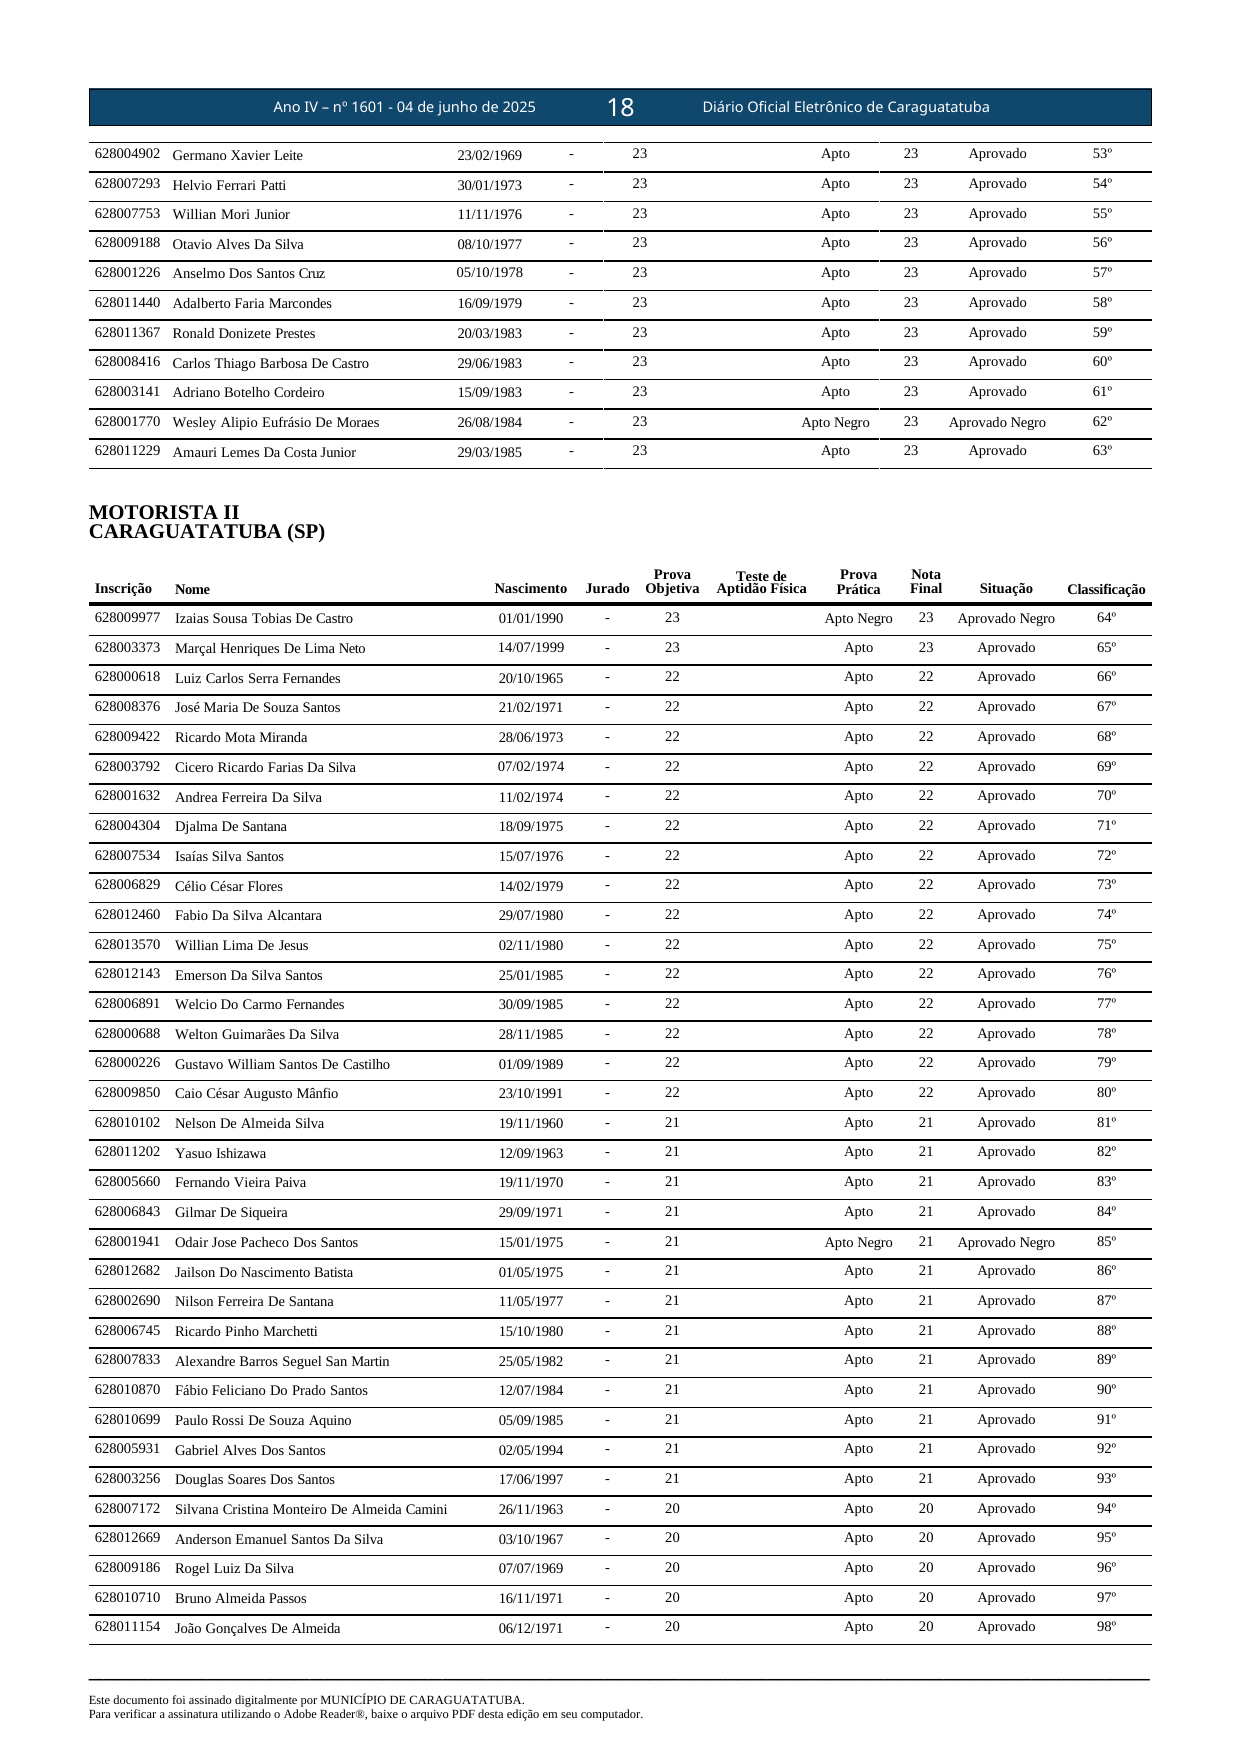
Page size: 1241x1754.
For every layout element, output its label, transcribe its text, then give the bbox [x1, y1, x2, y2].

table_cell 25/05/1982 [485, 1349, 576, 1377]
table_cell 53º [1053, 143, 1152, 171]
table_cell 96º [1061, 1556, 1152, 1585]
table_cell Aprovado [942, 143, 1053, 171]
table_cell 22 [638, 993, 706, 1020]
table_cell 22 [638, 933, 706, 961]
table_cell 28/06/1973 [485, 725, 576, 753]
table_cell [706, 755, 817, 783]
table_cell Apto [791, 262, 879, 290]
table_cell 77º [1061, 993, 1152, 1020]
table_cell 23 [880, 321, 942, 349]
table_cell 05/10/1978 [440, 262, 539, 290]
table_cell 21 [638, 1289, 706, 1317]
table_cell 628007293 [89, 173, 166, 201]
table_cell 23 [880, 380, 942, 408]
table_cell Apto [817, 1408, 900, 1436]
table_cell 22 [900, 696, 951, 724]
table_cell - [539, 321, 603, 349]
table_cell 22 [638, 1052, 706, 1080]
table_cell - [576, 1408, 638, 1436]
table_cell Apto [817, 755, 900, 783]
table_cell 628007833 [89, 1349, 169, 1377]
table_cell 628011154 [89, 1616, 169, 1644]
table_cell 21 [900, 1408, 951, 1436]
table_cell 23 [880, 262, 942, 290]
table_cell 23 [638, 606, 706, 635]
table_cell 01/01/1990 [485, 606, 576, 635]
table_cell 22 [900, 785, 951, 813]
table_cell Aprovado [951, 785, 1061, 813]
table_cell 15/10/1980 [485, 1319, 576, 1347]
table_cell [706, 1171, 817, 1199]
table_cell 14/02/1979 [485, 874, 576, 902]
table_cell 26/11/1963 [485, 1497, 576, 1525]
table_cell Carlos Thiago Barbosa De Castro [166, 351, 440, 379]
table_cell - [539, 173, 603, 201]
table_cell Paulo Rossi De Souza Aquino [169, 1408, 485, 1436]
table_cell 21 [638, 1141, 706, 1169]
table_cell 628011440 [89, 291, 166, 319]
table_cell Ricardo Pinho Marchetti [169, 1319, 485, 1347]
table_cell [706, 874, 817, 902]
table_cell Aprovado Negro [942, 410, 1053, 438]
table_cell Apto [791, 440, 879, 468]
table_cell - [576, 1378, 638, 1407]
table_cell [706, 1260, 817, 1288]
table_cell Apto [817, 1349, 900, 1377]
table_cell 21 [638, 1111, 706, 1139]
table_cell 628000226 [89, 1052, 169, 1080]
table_cell 21 [900, 1378, 951, 1407]
table_cell Apto [791, 291, 879, 319]
table_cell [676, 173, 791, 201]
table_cell - [576, 1171, 638, 1199]
table_cell 628010102 [89, 1111, 169, 1139]
table_cell - [576, 785, 638, 813]
table_cell 21 [638, 1319, 706, 1347]
table_cell Odair Jose Pacheco Dos Santos [169, 1230, 485, 1258]
table_cell [706, 814, 817, 842]
table_cell [706, 636, 817, 664]
table_cell 15/09/1983 [440, 380, 539, 408]
table_cell 22 [900, 1022, 951, 1050]
table_cell 22 [638, 814, 706, 842]
table_cell Aprovado [951, 963, 1061, 991]
table_cell 01/05/1975 [485, 1260, 576, 1288]
table_cell Apto [817, 1556, 900, 1585]
table_cell Caio César Augusto Mânfio [169, 1081, 485, 1110]
table_header Prova Objetiva [638, 563, 706, 602]
table_cell - [576, 1556, 638, 1585]
table_cell 81º [1061, 1111, 1152, 1139]
table_cell [706, 1349, 817, 1377]
table_cell Apto [791, 143, 879, 171]
table_cell - [576, 1141, 638, 1169]
table_cell 628009188 [89, 232, 166, 260]
table_cell 11/05/1977 [485, 1289, 576, 1317]
table_cell 92º [1061, 1438, 1152, 1466]
table_cell 57º [1053, 262, 1152, 290]
table_cell 21 [638, 1260, 706, 1288]
table_cell Aprovado [951, 1408, 1061, 1436]
table_cell - [576, 1230, 638, 1258]
table_cell Aprovado [951, 903, 1061, 932]
table_cell - [576, 1497, 638, 1525]
table_cell 76º [1061, 963, 1152, 991]
table_cell Apto [817, 1378, 900, 1407]
table_cell 56º [1053, 232, 1152, 260]
table_cell [676, 291, 791, 319]
text MOTORISTA II [88, 504, 1152, 523]
table_cell Welcio Do Carmo Fernandes [169, 993, 485, 1020]
table_cell 20 [638, 1497, 706, 1525]
table_cell 22 [900, 666, 951, 694]
table_cell Aprovado Negro [951, 1230, 1061, 1258]
table_cell 21 [900, 1230, 951, 1258]
table_cell 22 [900, 844, 951, 872]
table_cell Apto [817, 696, 900, 724]
table_cell 21 [900, 1171, 951, 1199]
table_cell Helvio Ferrari Patti [166, 173, 440, 201]
table_cell Aprovado [942, 291, 1053, 319]
table_header Prova Prática [817, 563, 900, 602]
table_cell 29/06/1983 [440, 351, 539, 379]
table_cell 17/06/1997 [485, 1468, 576, 1495]
table_cell [706, 1468, 817, 1495]
table_cell 06/12/1971 [485, 1616, 576, 1644]
table_cell 628001632 [89, 785, 169, 813]
table_cell 628000618 [89, 666, 169, 694]
table_cell 63º [1053, 440, 1152, 468]
table_cell [676, 232, 791, 260]
table_cell 21 [900, 1289, 951, 1317]
table_cell [676, 143, 791, 171]
table_cell Apto [791, 351, 879, 379]
table_cell Willian Mori Junior [166, 202, 440, 230]
table_cell João Gonçalves De Almeida [169, 1616, 485, 1644]
table_cell Gilmar De Siqueira [169, 1200, 485, 1228]
table_cell - [576, 1319, 638, 1347]
table_cell 86º [1061, 1260, 1152, 1288]
table_cell Aprovado [951, 696, 1061, 724]
table_cell 23 [880, 232, 942, 260]
table_cell 23 [604, 321, 676, 349]
table_cell - [539, 232, 603, 260]
table_cell [706, 1586, 817, 1614]
table_cell 22 [900, 1052, 951, 1080]
table_cell 20 [638, 1616, 706, 1644]
table_cell - [576, 696, 638, 724]
table_cell 23 [604, 291, 676, 319]
table_cell - [576, 844, 638, 872]
table_cell 66º [1061, 666, 1152, 694]
table_cell 628009186 [89, 1556, 169, 1585]
table_cell Otavio Alves Da Silva [166, 232, 440, 260]
table_cell 628011202 [89, 1141, 169, 1169]
table_cell 91º [1061, 1408, 1152, 1436]
table_cell 72º [1061, 844, 1152, 872]
table_cell Aprovado [951, 933, 1061, 961]
table_cell 628001226 [89, 262, 166, 290]
table_cell 88º [1061, 1319, 1152, 1347]
table_cell 58º [1053, 291, 1152, 319]
table_cell [706, 963, 817, 991]
table_cell 628013570 [89, 933, 169, 961]
table_cell 628004902 [89, 143, 166, 171]
table_cell Apto [791, 380, 879, 408]
table_cell Emerson Da Silva Santos [169, 963, 485, 991]
table_cell 628012669 [89, 1527, 169, 1555]
table_cell 19/11/1970 [485, 1171, 576, 1199]
table_cell Aprovado [951, 1171, 1061, 1199]
table_cell Apto [791, 202, 879, 230]
table_cell 23 [880, 291, 942, 319]
table_cell 23 [880, 410, 942, 438]
table_cell 23 [900, 636, 951, 664]
table_cell 628010710 [89, 1586, 169, 1614]
table_cell 628003373 [89, 636, 169, 664]
table_cell - [576, 1468, 638, 1495]
table_cell 628006745 [89, 1319, 169, 1347]
table_cell [706, 1438, 817, 1466]
table_cell - [576, 1586, 638, 1614]
table_cell Aprovado [942, 440, 1053, 468]
table_cell [706, 1497, 817, 1525]
table_cell Isaías Silva Santos [169, 844, 485, 872]
table_cell 20 [638, 1556, 706, 1585]
table_cell 628006843 [89, 1200, 169, 1228]
table_cell Izaias Sousa Tobias De Castro [169, 606, 485, 635]
table_cell - [576, 666, 638, 694]
table_cell Aprovado [951, 636, 1061, 664]
table_cell José Maria De Souza Santos [169, 696, 485, 724]
table_cell 22 [638, 844, 706, 872]
table_cell 98º [1061, 1616, 1152, 1644]
table_header Nascimento [485, 563, 576, 602]
table_cell [706, 785, 817, 813]
table_cell Gabriel Alves Dos Santos [169, 1438, 485, 1466]
table_cell [706, 1319, 817, 1347]
table_cell Aprovado [951, 1141, 1061, 1169]
table_cell Aprovado [951, 1468, 1061, 1495]
table_cell 15/07/1976 [485, 844, 576, 872]
table_cell Aprovado [951, 1081, 1061, 1110]
table_header Classificação [1061, 563, 1152, 602]
table_cell 22 [900, 993, 951, 1020]
table_cell Apto [817, 993, 900, 1020]
table_cell Apto [817, 1616, 900, 1644]
table_cell 21 [638, 1378, 706, 1407]
table_cell [706, 1230, 817, 1258]
table_cell 21 [900, 1111, 951, 1139]
table_cell [706, 606, 817, 635]
table_cell 71º [1061, 814, 1152, 842]
table_cell 93º [1061, 1468, 1152, 1495]
table_cell - [539, 351, 603, 379]
table_cell [706, 696, 817, 724]
table_cell 22 [638, 666, 706, 694]
table_cell 23 [604, 202, 676, 230]
table_cell Luiz Carlos Serra Fernandes [169, 666, 485, 694]
table_cell [706, 1111, 817, 1139]
table_cell - [576, 1616, 638, 1644]
table_header Inscrição [89, 563, 169, 602]
table_cell 22 [638, 963, 706, 991]
table_cell Nelson De Almeida Silva [169, 1111, 485, 1139]
table_cell Apto [791, 321, 879, 349]
table_cell 22 [900, 755, 951, 783]
table_cell - [576, 903, 638, 932]
table_cell 05/09/1985 [485, 1408, 576, 1436]
table_cell - [576, 755, 638, 783]
table_cell 21 [900, 1319, 951, 1347]
table_cell 22 [900, 963, 951, 991]
table_cell Aprovado [951, 755, 1061, 783]
table_cell Germano Xavier Leite [166, 143, 440, 171]
table_cell Adalberto Faria Marcondes [166, 291, 440, 319]
table_cell Wesley Alipio Eufrásio De Moraes [166, 410, 440, 438]
table_cell 07/02/1974 [485, 755, 576, 783]
table_cell 628009850 [89, 1081, 169, 1110]
table_cell 20 [900, 1527, 951, 1555]
table_cell 628003141 [89, 380, 166, 408]
table_cell Djalma De Santana [169, 814, 485, 842]
table_cell - [576, 1200, 638, 1228]
table_cell 23/02/1969 [440, 143, 539, 171]
table_cell Aprovado [942, 173, 1053, 201]
table_cell 28/11/1985 [485, 1022, 576, 1050]
table_cell - [539, 410, 603, 438]
table_cell Aprovado [951, 1319, 1061, 1347]
table_cell 60º [1053, 351, 1152, 379]
table_cell - [576, 993, 638, 1020]
table_cell Aprovado [942, 351, 1053, 379]
table_cell 01/09/1989 [485, 1052, 576, 1080]
table_cell Yasuo Ishizawa [169, 1141, 485, 1169]
table_cell 30/01/1973 [440, 173, 539, 201]
table_cell 62º [1053, 410, 1152, 438]
table_cell 78º [1061, 1022, 1152, 1050]
table_cell Fábio Feliciano Do Prado Santos [169, 1378, 485, 1407]
table_cell Alexandre Barros Seguel San Martin [169, 1349, 485, 1377]
table_cell Fabio Da Silva Alcantara [169, 903, 485, 932]
table_cell Apto [817, 1586, 900, 1614]
table_cell [706, 1052, 817, 1080]
table_cell [706, 903, 817, 932]
table_cell 26/08/1984 [440, 410, 539, 438]
table_cell Aprovado [951, 1438, 1061, 1466]
table_cell Cicero Ricardo Farias Da Silva [169, 755, 485, 783]
table_cell Anderson Emanuel Santos Da Silva [169, 1527, 485, 1555]
table_cell 20 [900, 1497, 951, 1525]
table_cell 628002690 [89, 1289, 169, 1317]
table_cell 20 [900, 1556, 951, 1585]
table_cell 628001770 [89, 410, 166, 438]
table_cell Amauri Lemes Da Costa Junior [166, 440, 440, 468]
table_cell Aprovado [951, 666, 1061, 694]
table_cell 02/05/1994 [485, 1438, 576, 1466]
table_cell 94º [1061, 1497, 1152, 1525]
table_cell 54º [1053, 173, 1152, 201]
table_cell 21 [638, 1349, 706, 1377]
table_cell Apto [817, 666, 900, 694]
table_cell 82º [1061, 1141, 1152, 1169]
table_cell Aprovado [942, 321, 1053, 349]
table_cell 69º [1061, 755, 1152, 783]
table_cell 64º [1061, 606, 1152, 635]
table_cell 628012143 [89, 963, 169, 991]
table_cell Aprovado [951, 1052, 1061, 1080]
table_cell 628010870 [89, 1378, 169, 1407]
table_cell Apto [817, 1438, 900, 1466]
table_cell 22 [900, 814, 951, 842]
table_cell [706, 1616, 817, 1644]
table_cell Apto [817, 963, 900, 991]
table_cell 21 [638, 1408, 706, 1436]
table_cell Apto Negro [817, 606, 900, 635]
table_cell Aprovado Negro [951, 606, 1061, 635]
table_cell Rogel Luiz Da Silva [169, 1556, 485, 1585]
table_cell [676, 410, 791, 438]
table_cell Célio César Flores [169, 874, 485, 902]
table_header Situação [951, 563, 1061, 602]
table_cell 30/09/1985 [485, 993, 576, 1020]
table_cell 29/09/1971 [485, 1200, 576, 1228]
table_cell Aprovado [951, 1556, 1061, 1585]
table_cell Douglas Soares Dos Santos [169, 1468, 485, 1495]
table_cell Apto [817, 814, 900, 842]
table_cell 628009977 [89, 606, 169, 635]
table_cell [706, 1378, 817, 1407]
table_cell 22 [638, 903, 706, 932]
table_cell 23 [604, 232, 676, 260]
table_cell 23 [604, 351, 676, 379]
table_cell 20 [638, 1586, 706, 1614]
table_cell 628007534 [89, 844, 169, 872]
table_cell Apto [817, 1141, 900, 1169]
table_cell 628005660 [89, 1171, 169, 1199]
table_cell 29/03/1985 [440, 440, 539, 468]
table_cell - [576, 963, 638, 991]
table_cell 16/11/1971 [485, 1586, 576, 1614]
table_cell - [576, 636, 638, 664]
table_cell Aprovado [951, 1616, 1061, 1644]
table_cell 628008416 [89, 351, 166, 379]
table_cell 68º [1061, 725, 1152, 753]
table_cell - [576, 1022, 638, 1050]
table_cell Apto [791, 173, 879, 201]
table_cell 25/01/1985 [485, 963, 576, 991]
table_cell 16/09/1979 [440, 291, 539, 319]
table_cell Aprovado [942, 232, 1053, 260]
table_cell 628012460 [89, 903, 169, 932]
table_cell 95º [1061, 1527, 1152, 1555]
table_cell 22 [638, 725, 706, 753]
table_cell 628011229 [89, 440, 166, 468]
table_cell 21 [900, 1260, 951, 1288]
table_cell [706, 1556, 817, 1585]
table_cell Gustavo William Santos De Castilho [169, 1052, 485, 1080]
table_cell [706, 725, 817, 753]
table_cell 21/02/1971 [485, 696, 576, 724]
table_cell 23 [604, 143, 676, 171]
table_cell 22 [900, 1081, 951, 1110]
table_cell - [576, 1438, 638, 1466]
table_cell 23 [900, 606, 951, 635]
table_cell 59º [1053, 321, 1152, 349]
table_cell Apto Negro [817, 1230, 900, 1258]
table_cell [706, 1081, 817, 1110]
table_cell 23 [880, 440, 942, 468]
table_cell Aprovado [951, 874, 1061, 902]
table_cell - [576, 606, 638, 635]
table_cell [676, 321, 791, 349]
table_cell - [539, 380, 603, 408]
text CARAGUATATUBA (SP) [88, 523, 1152, 543]
table_cell - [576, 725, 638, 753]
table_cell 628009422 [89, 725, 169, 753]
table_cell Apto [817, 1200, 900, 1228]
table_cell 628003792 [89, 755, 169, 783]
table_cell [706, 1141, 817, 1169]
table_cell Aprovado [942, 380, 1053, 408]
table_cell 20 [900, 1586, 951, 1614]
table_cell - [539, 143, 603, 171]
table_cell Aprovado [951, 844, 1061, 872]
table_cell 20 [638, 1527, 706, 1555]
table_header Jurado [576, 563, 638, 602]
table_cell Apto [817, 1081, 900, 1110]
table_cell 628010699 [89, 1408, 169, 1436]
table_cell 21 [900, 1468, 951, 1495]
table_cell Apto [817, 1468, 900, 1495]
table_cell [676, 380, 791, 408]
table_cell [706, 933, 817, 961]
table_cell Apto [817, 1171, 900, 1199]
table_cell 23 [604, 262, 676, 290]
table_cell Apto [817, 1052, 900, 1080]
table_cell - [576, 1052, 638, 1080]
table_cell 21 [900, 1141, 951, 1169]
table_cell 23 [880, 351, 942, 379]
table_cell - [539, 262, 603, 290]
table_cell Adriano Botelho Cordeiro [166, 380, 440, 408]
table_cell 23 [604, 410, 676, 438]
table_cell Jailson Do Nascimento Batista [169, 1260, 485, 1288]
table_cell 22 [900, 874, 951, 902]
table_cell Apto Negro [791, 410, 879, 438]
table_cell Apto [817, 1527, 900, 1555]
table_cell - [576, 874, 638, 902]
table_cell 65º [1061, 636, 1152, 664]
table_cell 97º [1061, 1586, 1152, 1614]
table_header Nota Final [900, 563, 951, 602]
table_cell Fernando Vieira Paiva [169, 1171, 485, 1199]
table_cell Apto [791, 232, 879, 260]
table_cell 21 [900, 1349, 951, 1377]
table_cell [706, 1022, 817, 1050]
table_cell 22 [900, 933, 951, 961]
table_cell 21 [900, 1438, 951, 1466]
table_cell Apto [817, 903, 900, 932]
table_cell 23/10/1991 [485, 1081, 576, 1110]
table_cell 628004304 [89, 814, 169, 842]
table_cell 23 [604, 173, 676, 201]
table_cell Bruno Almeida Passos [169, 1586, 485, 1614]
table_cell - [539, 440, 603, 468]
table_cell 23 [880, 143, 942, 171]
table_cell 628005931 [89, 1438, 169, 1466]
table_cell [676, 262, 791, 290]
table_cell Apto [817, 1111, 900, 1139]
table_cell 20 [900, 1616, 951, 1644]
table_cell 29/07/1980 [485, 903, 576, 932]
table_cell [706, 844, 817, 872]
table_cell - [576, 1111, 638, 1139]
table_cell 628000688 [89, 1022, 169, 1050]
table_cell Willian Lima De Jesus [169, 933, 485, 961]
table_cell 22 [638, 874, 706, 902]
table_cell Apto [817, 1319, 900, 1347]
table_cell 21 [638, 1171, 706, 1199]
table_cell 87º [1061, 1289, 1152, 1317]
table_header Nome [169, 563, 485, 602]
table_cell - [576, 933, 638, 961]
table_cell 21 [638, 1438, 706, 1466]
table_cell Apto [817, 1022, 900, 1050]
table_cell Aprovado [951, 1022, 1061, 1050]
table_cell Aprovado [951, 725, 1061, 753]
table_cell 61º [1053, 380, 1152, 408]
table_cell [676, 202, 791, 230]
table_cell 90º [1061, 1378, 1152, 1407]
table_cell Apto [817, 1289, 900, 1317]
table_cell - [539, 202, 603, 230]
table_cell Apto [817, 1260, 900, 1288]
table_cell [706, 1200, 817, 1228]
table_cell 22 [638, 1081, 706, 1110]
table_cell 75º [1061, 933, 1152, 961]
table_cell Apto [817, 725, 900, 753]
table_cell 02/11/1980 [485, 933, 576, 961]
table_cell 14/07/1999 [485, 636, 576, 664]
table_cell [706, 1408, 817, 1436]
table_cell 628008376 [89, 696, 169, 724]
table_cell 628011367 [89, 321, 166, 349]
table_cell [706, 666, 817, 694]
table_cell 628003256 [89, 1468, 169, 1495]
table_cell Silvana Cristina Monteiro De Almeida Camini [169, 1497, 485, 1525]
table_cell 22 [638, 1022, 706, 1050]
table_cell 628001941 [89, 1230, 169, 1258]
table_cell - [576, 1527, 638, 1555]
table_cell 18/09/1975 [485, 814, 576, 842]
table_cell 08/10/1977 [440, 232, 539, 260]
table_cell Marçal Henriques De Lima Neto [169, 636, 485, 664]
table_cell 21 [638, 1468, 706, 1495]
table_cell 67º [1061, 696, 1152, 724]
table_cell - [576, 1289, 638, 1317]
table_cell - [576, 814, 638, 842]
table_cell Andrea Ferreira Da Silva [169, 785, 485, 813]
table_cell 19/11/1960 [485, 1111, 576, 1139]
table_cell Aprovado [951, 1200, 1061, 1228]
table_cell Aprovado [951, 1349, 1061, 1377]
table_cell Apto [817, 844, 900, 872]
table_cell 89º [1061, 1349, 1152, 1377]
table_header Teste de Aptidão Física [706, 563, 817, 602]
table_cell Aprovado [942, 202, 1053, 230]
table_cell 70º [1061, 785, 1152, 813]
table_cell 85º [1061, 1230, 1152, 1258]
table_cell 628007753 [89, 202, 166, 230]
table_cell 73º [1061, 874, 1152, 902]
table_cell 11/11/1976 [440, 202, 539, 230]
table_cell 21 [638, 1200, 706, 1228]
table_cell 15/01/1975 [485, 1230, 576, 1258]
table_cell Aprovado [951, 1111, 1061, 1139]
table_cell 628007172 [89, 1497, 169, 1525]
table_cell Anselmo Dos Santos Cruz [166, 262, 440, 290]
table_cell Apto [817, 785, 900, 813]
table_cell Nilson Ferreira De Santana [169, 1289, 485, 1317]
table_cell Aprovado [951, 1378, 1061, 1407]
table_cell - [576, 1260, 638, 1288]
table_cell 03/10/1967 [485, 1527, 576, 1555]
table_cell Apto [817, 636, 900, 664]
table_cell - [576, 1081, 638, 1110]
table_cell 628006891 [89, 993, 169, 1020]
table_cell 20/03/1983 [440, 321, 539, 349]
table_cell 79º [1061, 1052, 1152, 1080]
table_cell 22 [638, 696, 706, 724]
table_cell 07/07/1969 [485, 1556, 576, 1585]
table_cell 23 [604, 380, 676, 408]
table_cell 12/07/1984 [485, 1378, 576, 1407]
table_cell 628006829 [89, 874, 169, 902]
table_cell 628012682 [89, 1260, 169, 1288]
table_cell Aprovado [942, 262, 1053, 290]
table_cell 21 [638, 1230, 706, 1258]
table_cell Ricardo Mota Miranda [169, 725, 485, 753]
table_cell - [576, 1349, 638, 1377]
table_cell 83º [1061, 1171, 1152, 1199]
table_cell Ronald Donizete Prestes [166, 321, 440, 349]
table_cell Apto [817, 1497, 900, 1525]
table_cell 23 [604, 440, 676, 468]
table_cell Aprovado [951, 993, 1061, 1020]
table_cell Apto [817, 874, 900, 902]
table_cell [706, 993, 817, 1020]
table_cell Aprovado [951, 1586, 1061, 1614]
table_cell Aprovado [951, 814, 1061, 842]
table_cell 12/09/1963 [485, 1141, 576, 1169]
table_cell 80º [1061, 1081, 1152, 1110]
table_cell - [539, 291, 603, 319]
table_cell 22 [638, 785, 706, 813]
table_cell 11/02/1974 [485, 785, 576, 813]
table_cell 22 [900, 903, 951, 932]
table_cell Aprovado [951, 1289, 1061, 1317]
table_cell 23 [638, 636, 706, 664]
table_cell [676, 440, 791, 468]
table_cell 22 [900, 725, 951, 753]
table_cell Welton Guimarães Da Silva [169, 1022, 485, 1050]
table_cell [676, 351, 791, 379]
table_cell [706, 1289, 817, 1317]
table_cell 22 [638, 755, 706, 783]
table_cell Apto [817, 933, 900, 961]
table_cell 20/10/1965 [485, 666, 576, 694]
table_cell 74º [1061, 903, 1152, 932]
table_cell Aprovado [951, 1497, 1061, 1525]
table_cell 23 [880, 173, 942, 201]
table_cell 23 [880, 202, 942, 230]
table_cell Aprovado [951, 1260, 1061, 1288]
table_cell 55º [1053, 202, 1152, 230]
table_cell 84º [1061, 1200, 1152, 1228]
table_cell Aprovado [951, 1527, 1061, 1555]
table_cell 21 [900, 1200, 951, 1228]
table_cell [706, 1527, 817, 1555]
